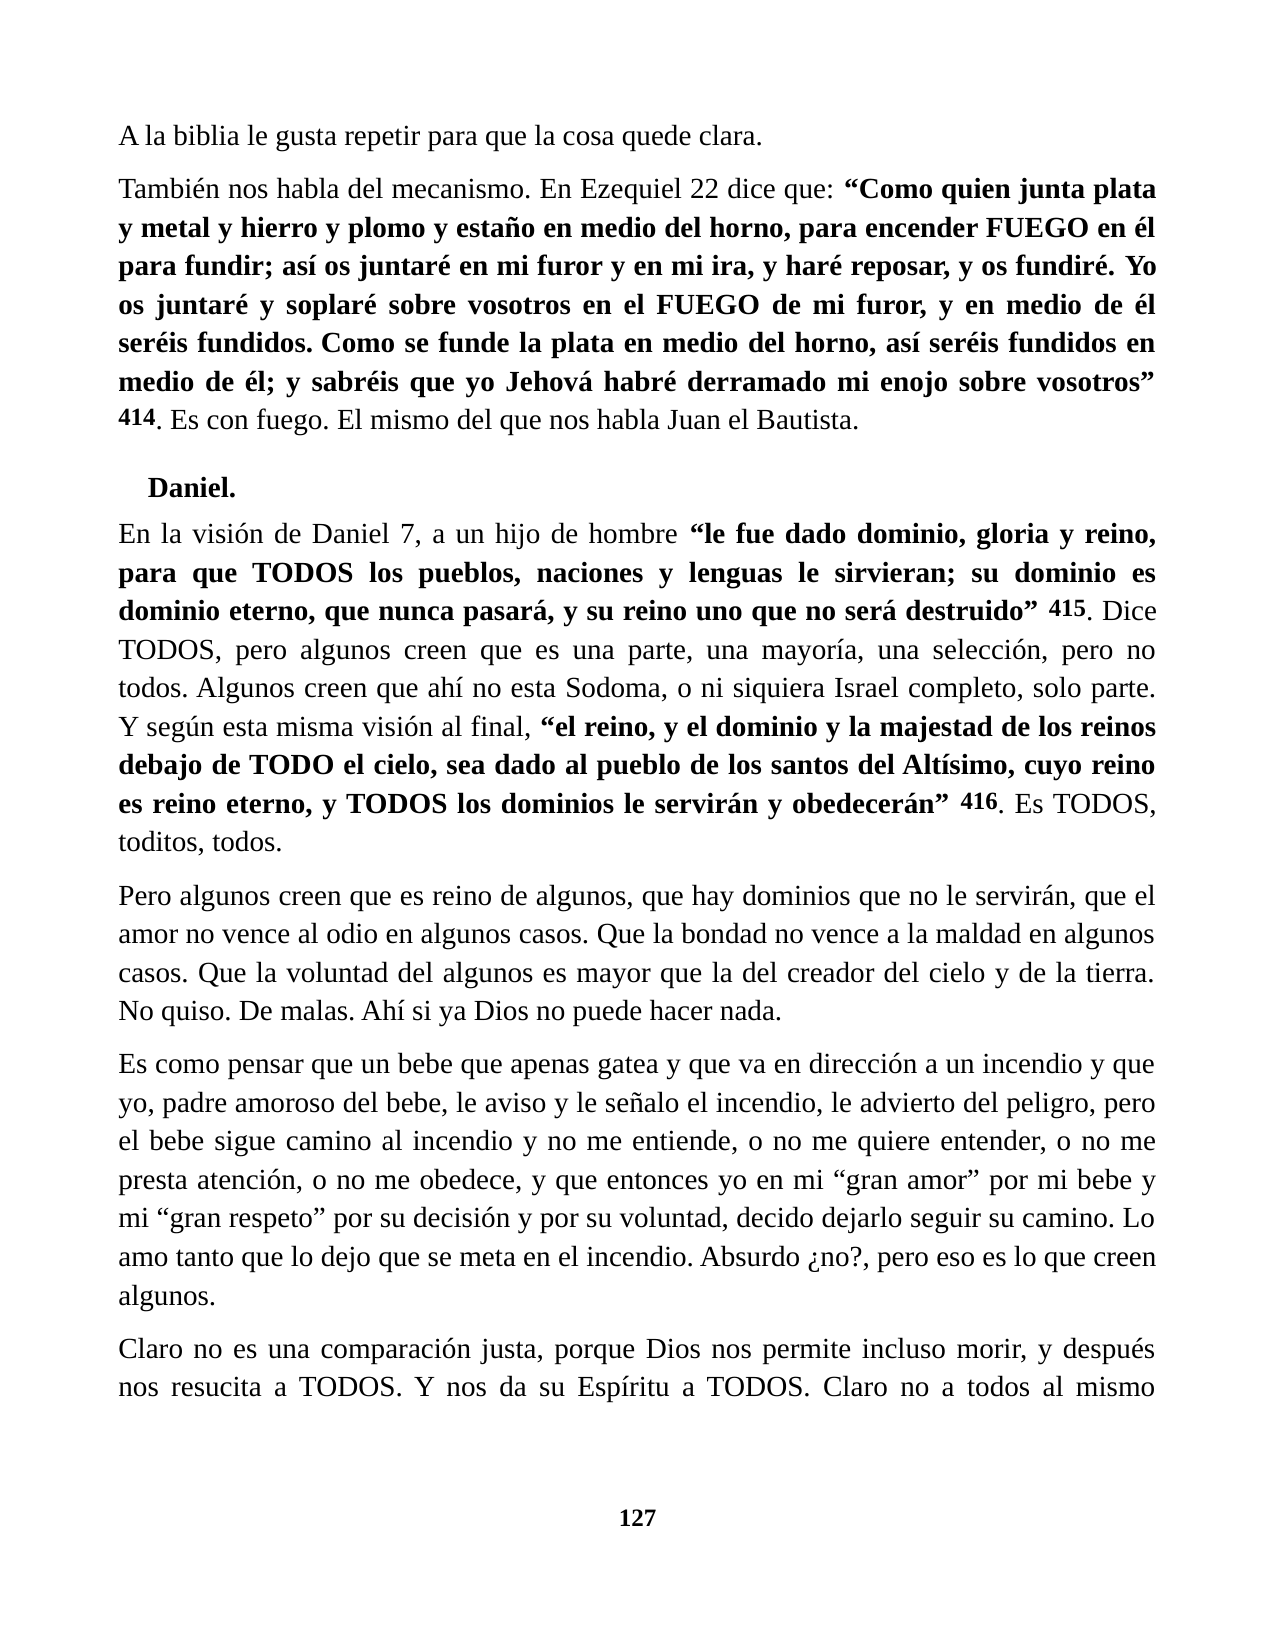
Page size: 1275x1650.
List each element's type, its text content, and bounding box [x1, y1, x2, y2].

subtitle Daniel. [148, 470, 1157, 504]
text En la visión de Daniel 7, a un hijo de hombre “le fue dado dominio, gloria y reino, para que TODOS los pueblos, naciones y lenguas le sirvieran; su dominio es dominio eterno, que nunca pasará, y su reino uno que no será destruido” . Dice TODOS, pero algunos creen que es una parte, una mayoría, una selección, pero no todos. Algunos creen que ahí no esta Sodoma, o ni siquiera Israel completo, solo parte. Y según esta misma visión al final, “el reino, y el dominio y la majestad de los reinos debajo de TODO el cielo, sea dado al pueblo de los santos del Altísimo, cuyo reino es reino eterno, y TODOS los dominios le servirán y obedecerán” . Es TODOS, toditos, todos. [118, 516, 1157, 858]
text Pero algunos creen que es reino de algunos, que hay dominios que no le servirán, que el amor no vence al odio en algunos casos. Que la bondad no vence a la maldad en algunos casos. Que la voluntad del algunos es mayor que la del creador del cielo y de la tierra. No quiso. De malas. Ahí si ya Dios no puede hacer nada. [118, 878, 1157, 1027]
text También nos habla del mecanismo. En Ezequiel 22 dice que: “Como quien junta plata y metal y hierro y plomo y estaño en medio del horno, para encender FUEGO en él para fundir; así os juntaré en mi furor y en mi ira, y haré reposar, y os fundiré. Yo os juntaré y soplaré sobre vosotros en el FUEGO de mi furor, y en medio de él seréis fundidos. Como se funde la plata en medio del horno, así seréis fundidos en medio de él; y sabréis que yo Jehová habré derramado mi enojo sobre vosotros” . Es con fuego. El mismo del que nos habla Juan el Bautista. [118, 171, 1157, 436]
text Es como pensar que un bebe que apenas gatea y que va en dirección a un incendio y que yo, padre amoroso del bebe, le aviso y le señalo el incendio, le advierto del peligro, pero el bebe sigue camino al incendio y no me entiende, o no me quiere entender, o no me presta atención, o no me obedece, y que entonces yo en mi “gran amor” por mi bebe y mi “gran respeto” por su decisión y por su voluntad, decido dejarlo seguir su camino. Lo amo tanto que lo dejo que se meta en el incendio. Absurdo ¿no?, pero eso es lo que creen algunos. [118, 1046, 1157, 1311]
text Claro no es una comparación justa, porque Dios nos permite incluso morir, y después nos resucita a TODOS. Y nos da su Espíritu a TODOS. Claro no a todos al mismo [118, 1331, 1157, 1403]
text A la biblia le gusta repetir para que la cosa quede clara. [118, 118, 1157, 152]
